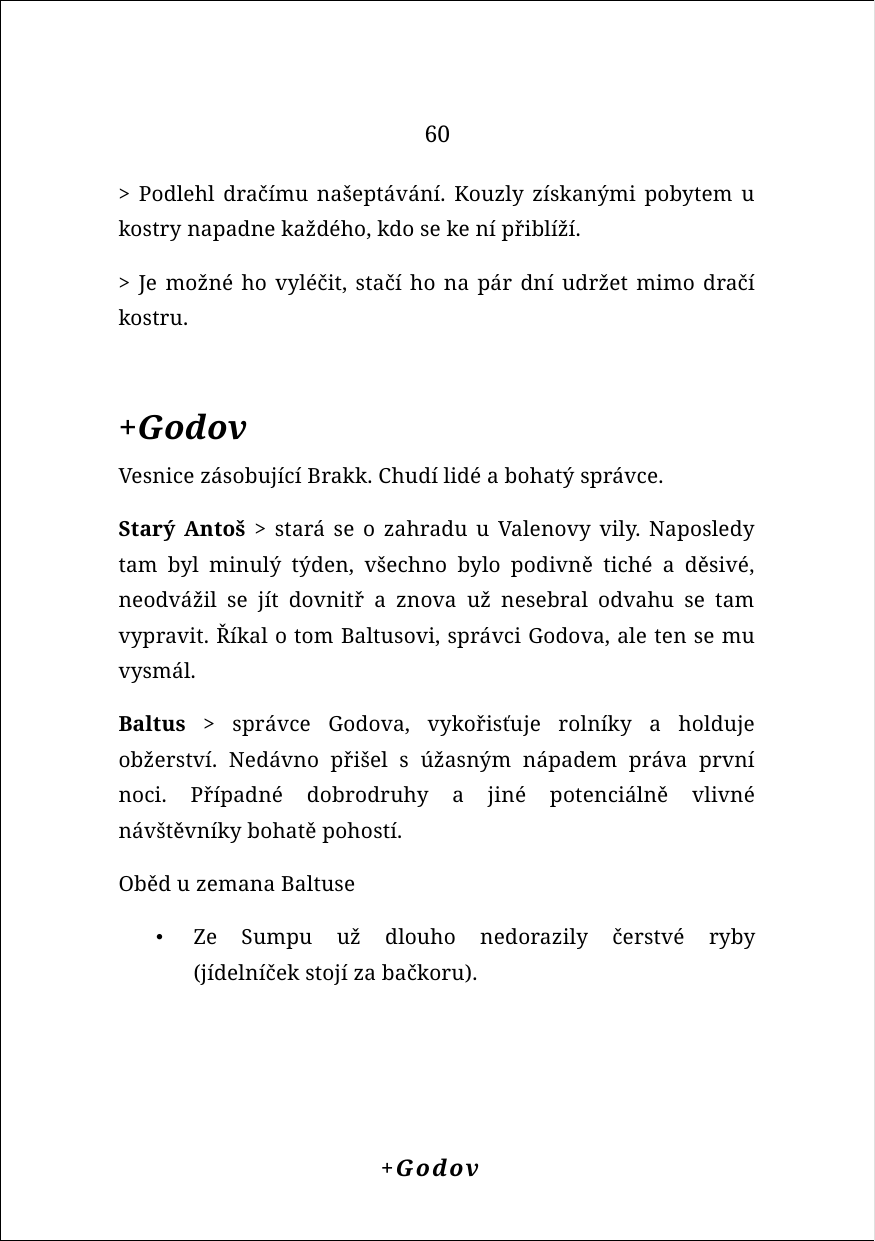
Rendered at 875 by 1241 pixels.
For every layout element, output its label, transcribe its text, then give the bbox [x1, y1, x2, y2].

text Starý Antoš > stará se o zahradu u Valenovy vily. Naposledy tam byl minulý týden, všechno bylo podivně tiché a děsivé, neodvážil se jít dovnitř a znova už nesebral odvahu se tam vypravit. Říkal o tom Baltusovi, správci Godova, ale ten se mu vysmál. [118, 514, 756, 685]
text Oběd u zemana Baltuse [118, 869, 756, 898]
text Baltus > správce Godova, vykořisťuje rolníky a holduje obžerství. Nedávno přišel s úžasným nápadem práva první noci. Případné dobrodruhy a jiné potenciálně vlivné návštěvníky bohatě pohostí. [118, 709, 756, 844]
text > Podlehl dračímu našeptávání. Kouzly získanými pobytem u kostry napadne každého, kdo se ke ní přiblíží. [118, 179, 756, 243]
subtitle +Godov [118, 404, 756, 449]
text > Je možné ho vyléčit, stačí ho na pár dní udržet mimo dračí kostru. [118, 268, 756, 332]
list Ze Sumpu už dlouho nedorazily čerstvé ryby (jídelníček stojí za bačkoru). [156, 922, 756, 986]
text Vesnice zásobující Brakk. Chudí lidé a bohatý správce. [118, 461, 756, 489]
